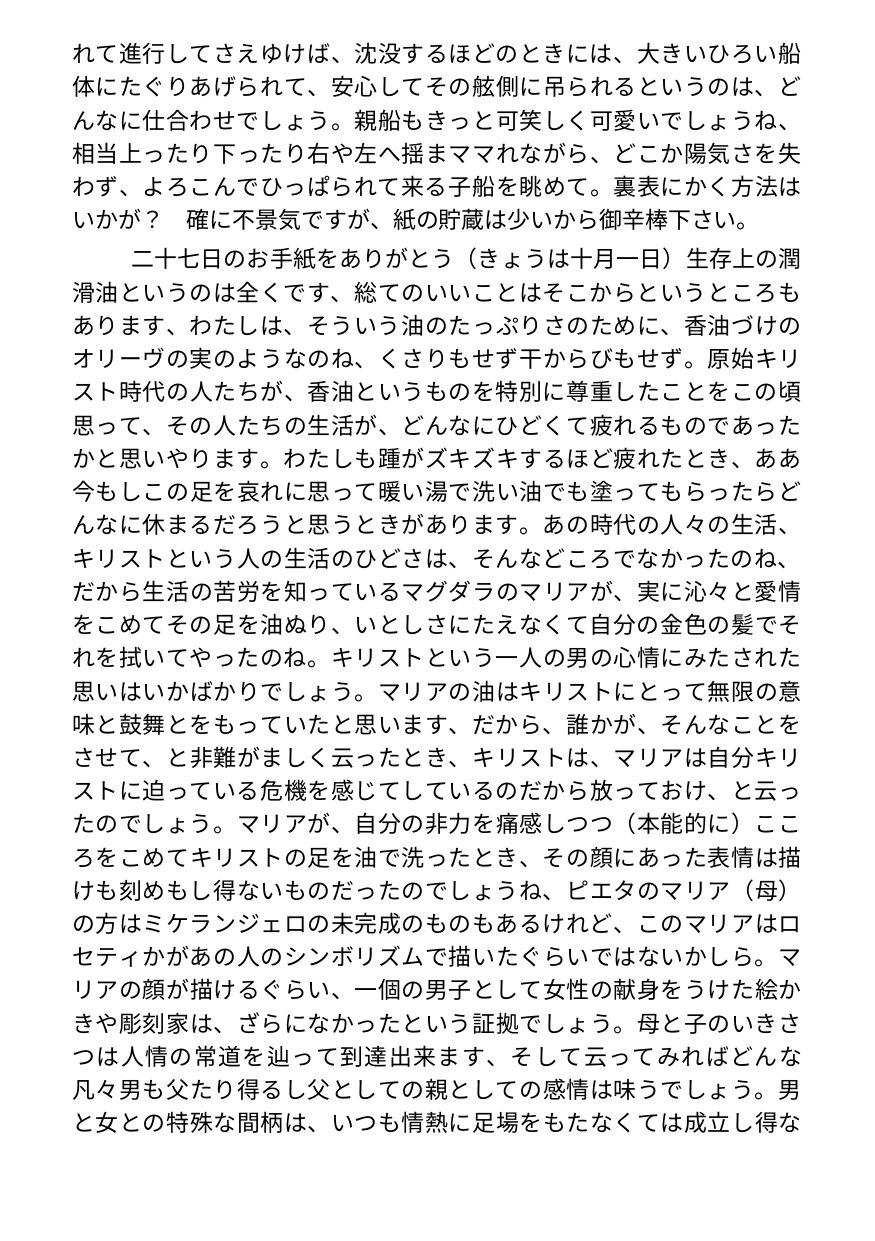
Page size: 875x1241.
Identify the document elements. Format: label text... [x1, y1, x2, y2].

text れて進行してさえゆけば、沈没するほどのときには、大きいひろい船体にたぐりあげられて、安心してその舷側に吊られるというのは、どんなに仕合わせでしょう。親船もきっと可笑しく可愛いでしょうね、相当上ったり下ったり右や左へ揺まママれながら、どこか陽気さを失わず、よろこんでひっぱられて来る子船を眺めて。裏表にかく方法はいかが？ 確に不景気ですが、紙の貯蔵は少いから御辛棒下さい。 [72, 36, 802, 235]
text 二十七日のお手紙をありがとう（きょうは十月一日）生存上の潤滑油というのは全くです、総てのいいことはそこからというところもあります、わたしは、そういう油のたっぷりさのために、香油づけのオリーヴの実のようなのね、くさりもせず干からびもせず。原始キリスト時代の人たちが、香油というものを特別に尊重したことをこの頃思って、その人たちの生活が、どんなにひどくて疲れるものであったかと思いやります。わたしも踵がズキズキするほど疲れたとき、ああ今もしこの足を哀れに思って暖い湯で洗い油でも塗ってもらったらどんなに休まるだろうと思うときがあります。あの時代の人々の生活、キリストという人の生活のひどさは、そんなどころでなかったのね、だから生活の苦労を知っているマグダラのマリアが、実に沁々と愛情をこめてその足を油ぬり、いとしさにたえなくて自分の金色の髪でそれを拭いてやったのね。キリストという一人の男の心情にみたされた思いはいかばかりでしょう。マリアの油はキリストにとって無限の意味と鼓舞とをもっていたと思います、だから、誰かが、そんなことをさせて、と非難がましく云ったとき、キリストは、マリアは自分キリストに迫っている危機を感じてしているのだから放っておけ、と云ったのでしょう。マリアが、自分の非力を痛感しつつ（本能的に）こころをこめてキリストの足を油で洗ったとき、その顔にあった表情は描けも刻めもし得ないものだったのでしょうね、ピエタのマリア（母）の方はミケランジェロの未完成のものもあるけれど、このマリアはロセティかがあの人のシンボリズムで描いたぐらいではないかしら。マリアの顔が描けるぐらい、一個の男子として女性の献身をうけた絵かきや彫刻家は、ざらになかったという証拠でしょう。母と子のいきさつは人情の常道を辿って到達出来ます、そして云ってみればどんな凡々男も父たり得るし父としての親としての感情は味うでしょう。男と女との特殊な間柄は、いつも情熱に足場をもたなくては成立し得な [72, 241, 802, 1138]
